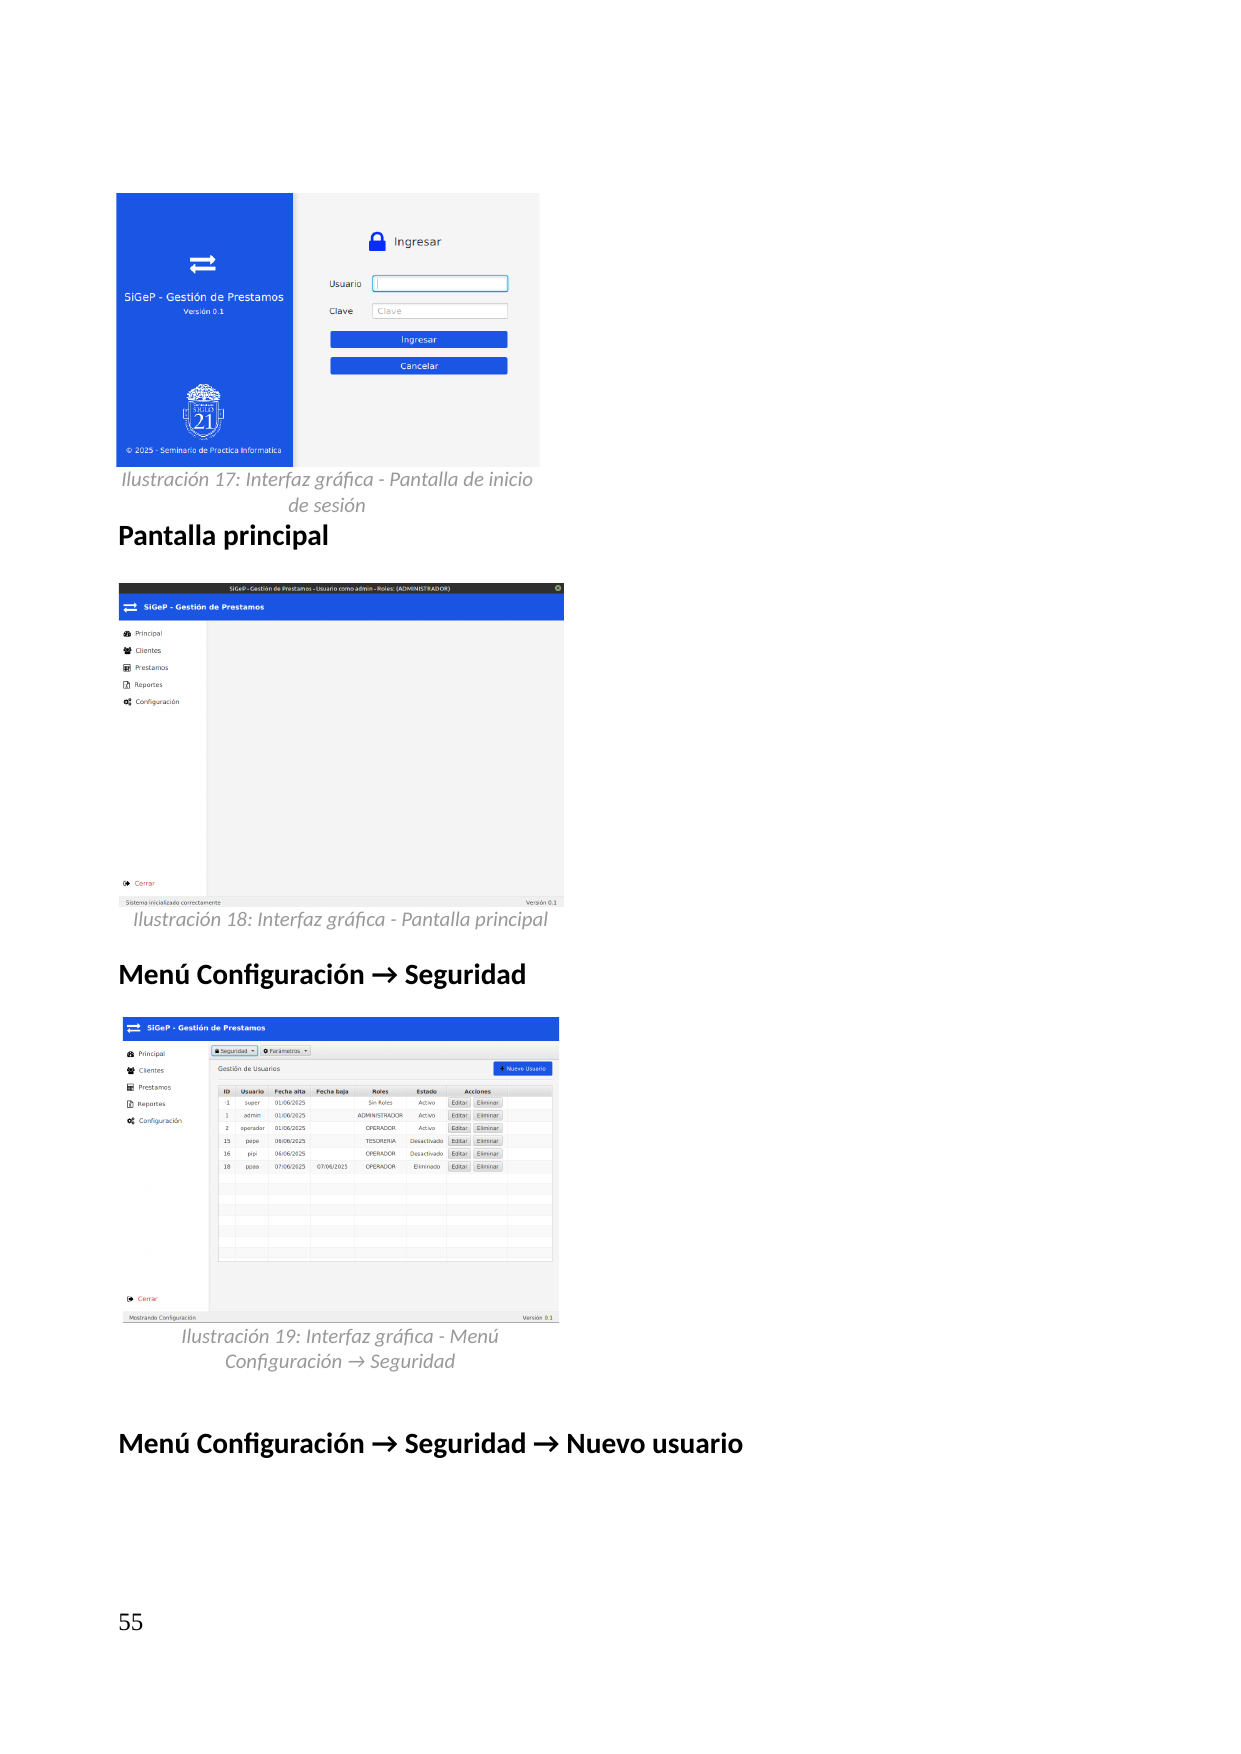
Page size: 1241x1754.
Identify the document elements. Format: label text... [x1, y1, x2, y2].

subtitle Menú Configuración → Seguridad [118, 956, 1122, 992]
picture [118, 583, 564, 907]
text Ilustración 18: Interfaz gráfica - Pantalla principal [119, 907, 564, 932]
picture [122, 1017, 560, 1323]
subtitle Pantalla principal [116, 176, 1122, 553]
picture [116, 193, 540, 467]
text Ilustración 17: Interfaz gráfica - Pantalla de inicio de sesión [116, 467, 540, 517]
text Ilustración 19: Interfaz gráfica - Menú Configuración → Seguridad [123, 1323, 559, 1374]
subtitle Menú Configuración → Seguridad → Nuevo usuario [118, 1425, 1122, 1461]
